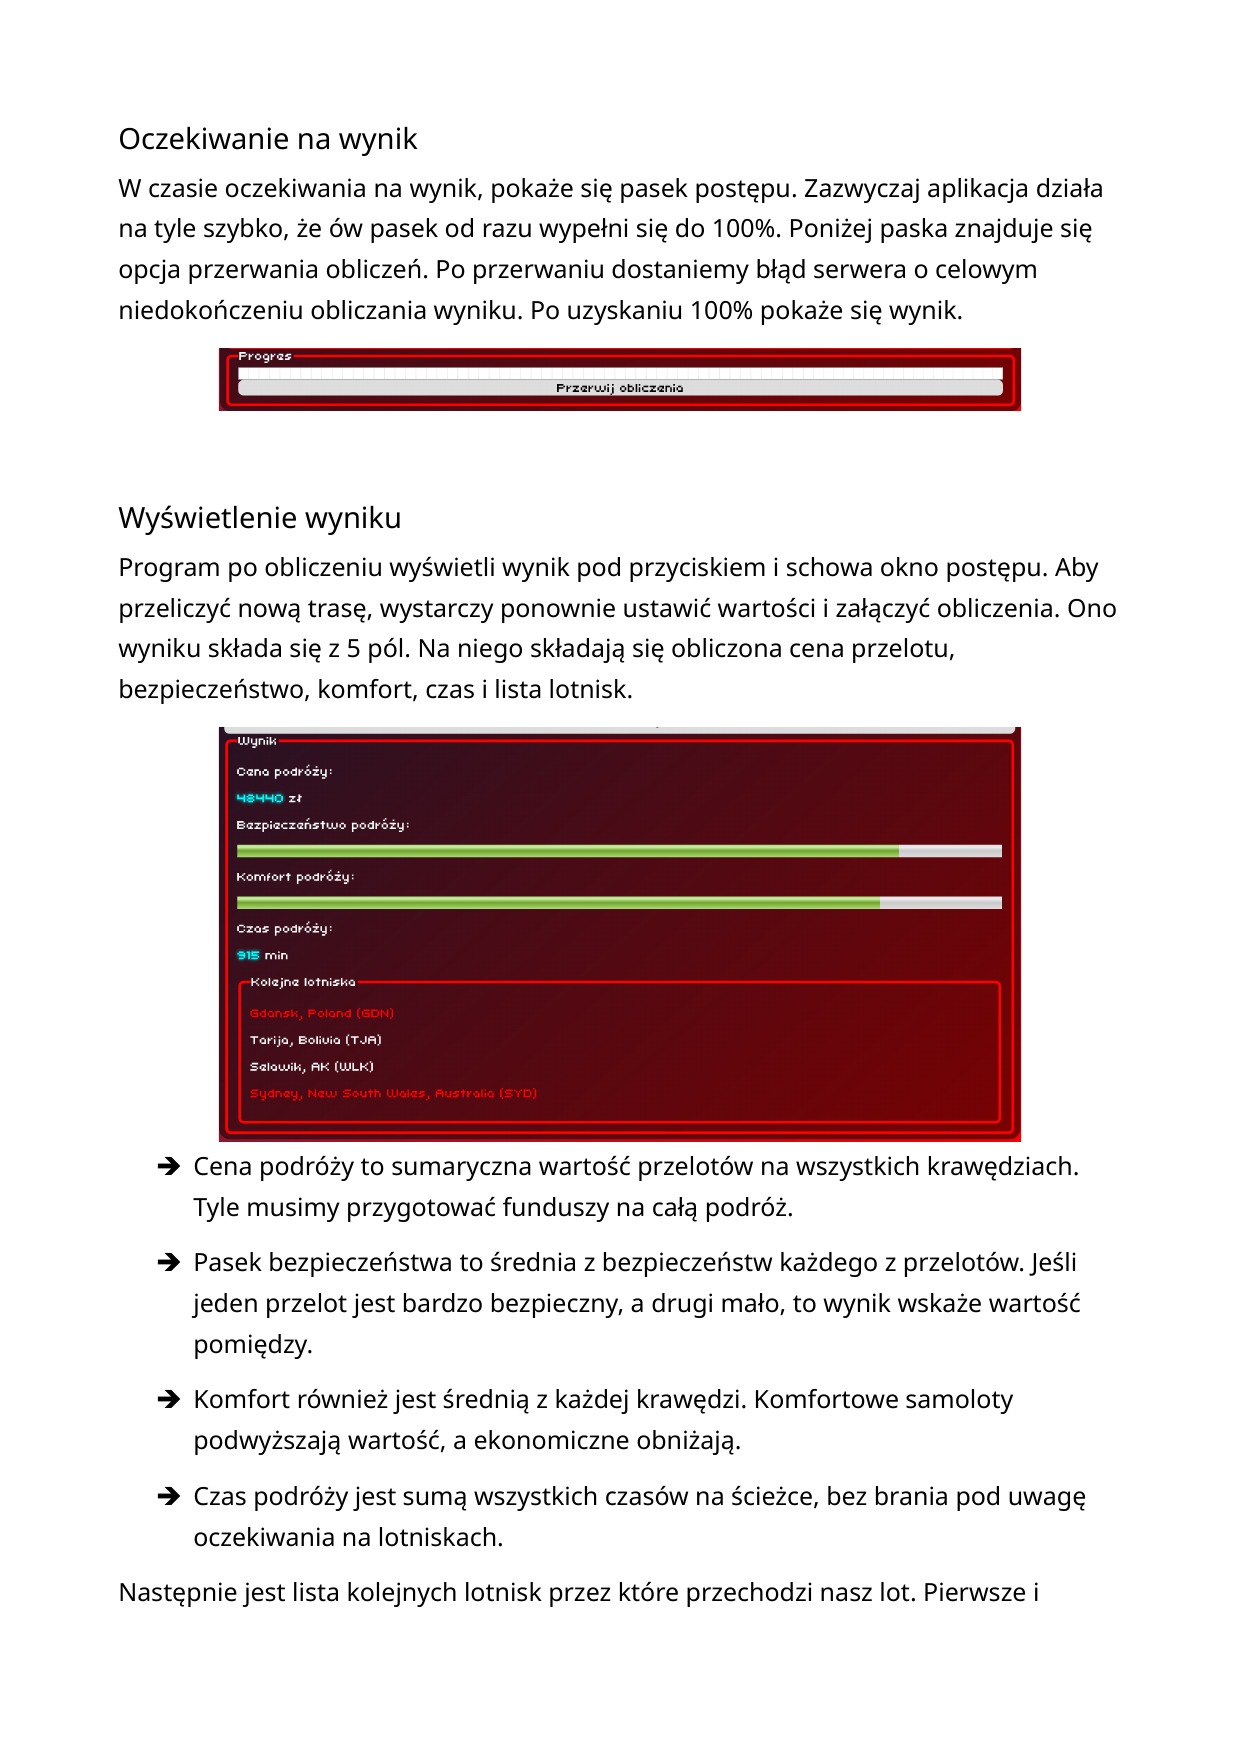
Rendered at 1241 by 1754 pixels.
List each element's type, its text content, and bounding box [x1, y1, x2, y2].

subtitle Oczekiwanie na wynik [118, 118, 1122, 158]
list Komfort również jest średnią z każdej krawędzi. Komfortowe samoloty podwyższają wartość, a ekonomiczne obniżają. [156, 1382, 1122, 1457]
text W czasie oczekiwania na wynik, pokaże się pasek postępu. Zazwyczaj aplikacja działa na tyle szybko, że ów pasek od razu wypełni się do 100%. Poniżej paska znajduje się opcja przerwania obliczeń. Po przerwaniu dostaniemy błąd serwera o celowym niedokończeniu obliczania wyniku. Po uzyskaniu 100% pokaże się wynik. [118, 170, 1122, 327]
picture [218, 405, 1022, 411]
text Następnie jest lista kolejnych lotnisk przez które przechodzi nasz lot. Pierwsze i [118, 1574, 1122, 1609]
list Pasek bezpieczeństwa to średnia z bezpieczeństw każdego z przelotów. Jeśli jeden przelot jest bardzo bezpieczny, a drugi mało, to wynik wskaże wartość pomiędzy. [156, 1245, 1122, 1361]
list Czas podróży jest sumą wszystkich czasów na ścieżce, bez brania pod uwagę oczekiwania na lotniskach. [156, 1478, 1122, 1553]
list Cena podróży to sumaryczna wartość przelotów na wszystkich krawędziach. Tyle musimy przygotować funduszy na całą podróż. [156, 1142, 1122, 1224]
text Program po obliczeniu wyświetli wynik pod przyciskiem i schowa okno postępu. Aby przeliczyć nową trasę, wystarczy ponownie ustawić wartości i załączyć obliczenia. Ono wyniku składa się z 5 pól. Na niego składają się obliczona cena przelotu, bezpieczeństwo, komfort, czas i lista lotnisk. [118, 549, 1122, 706]
subtitle Wyświetlenie wyniku [118, 497, 1122, 537]
picture [218, 727, 1022, 1142]
